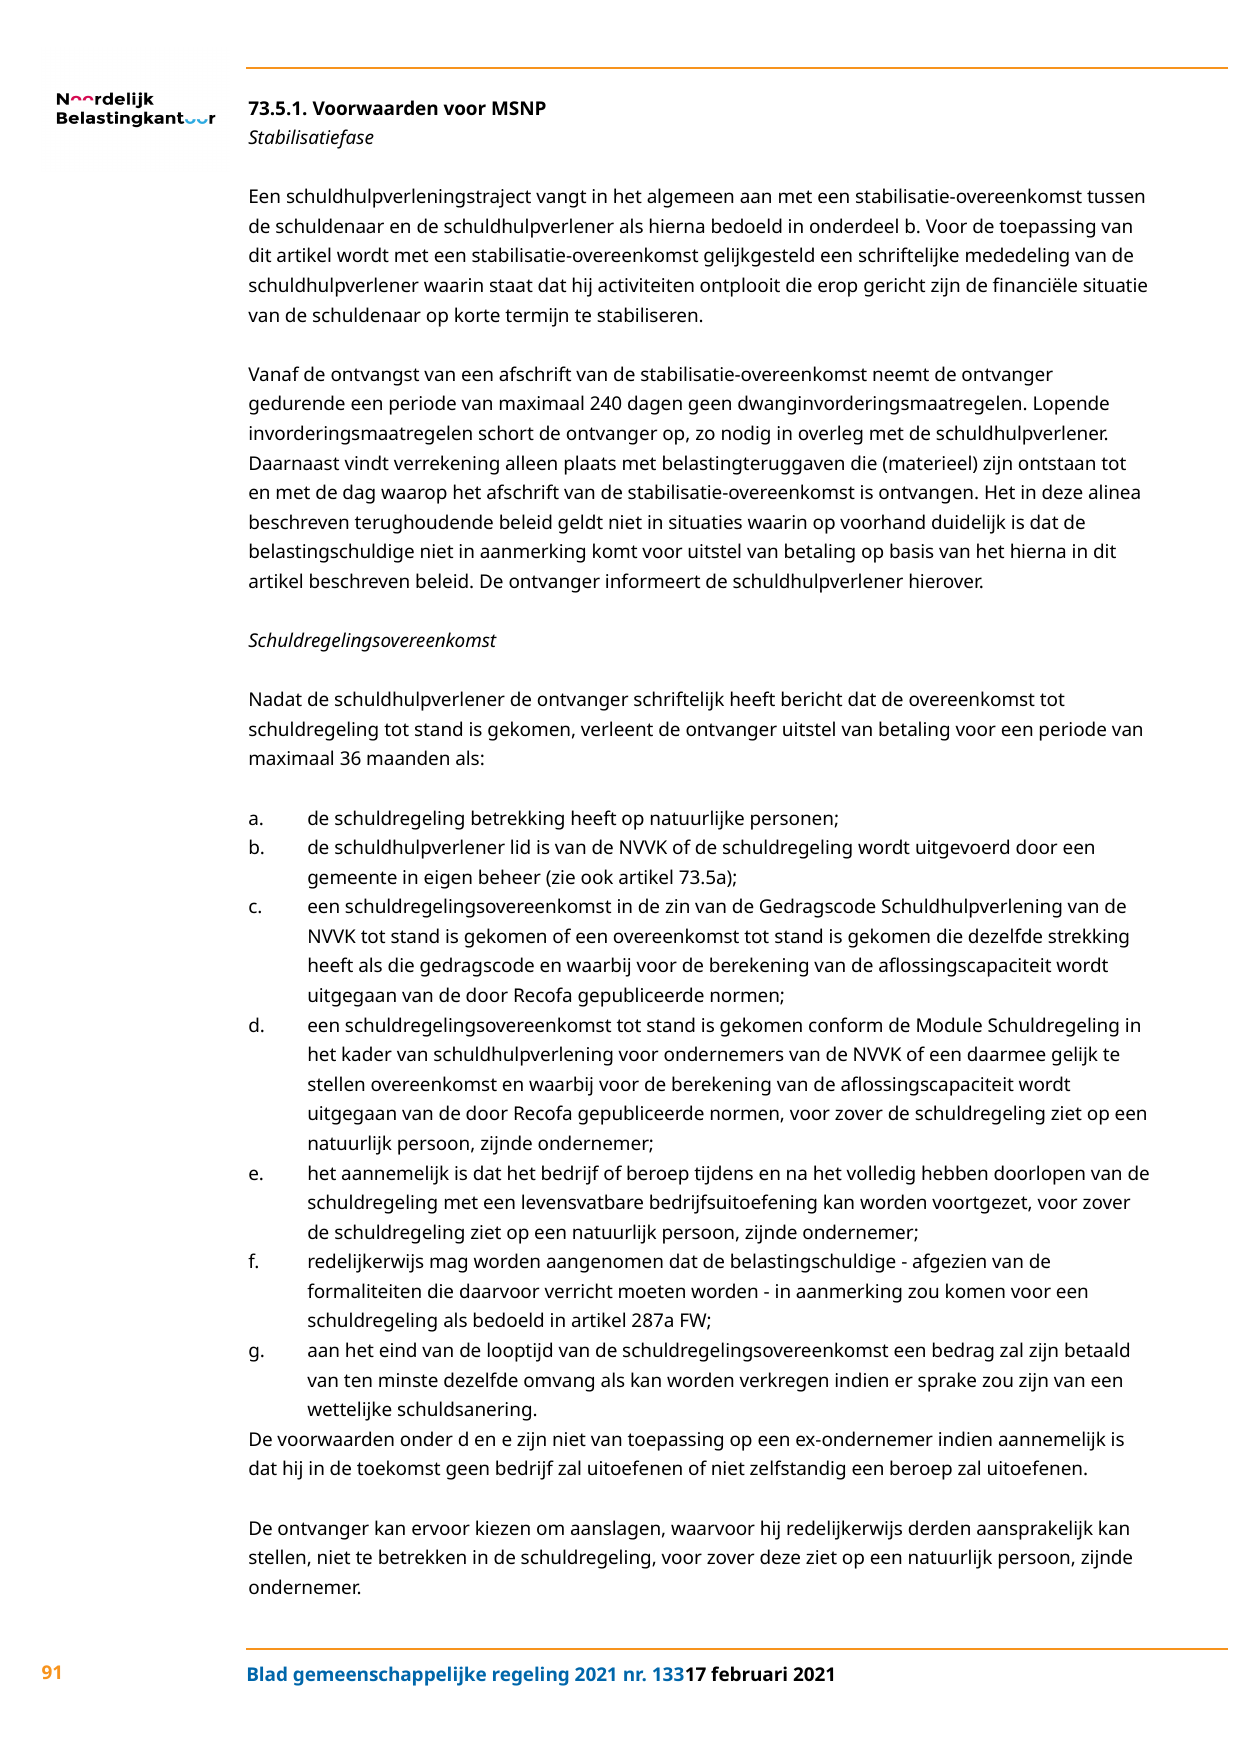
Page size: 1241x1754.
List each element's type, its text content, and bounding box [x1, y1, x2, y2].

list een schuldregelingsovereenkomst tot stand is gekomen conform de Module Schuldregeling in het kader van schuldhulpverlening voor ondernemers van de NVVK of een daarmee gelijk te stellen overeenkomst en waarbij voor de berekening van de aflossingscapaciteit wordt uitgegaan van de door Recofa gepubliceerde normen, voor zover de schuldregeling ziet op een natuurlijk persoon, zijnde ondernemer; [248, 1012, 1152, 1156]
list het aannemelijk is dat het bedrijf of beroep tijdens en na het volledig hebben doorlopen van de schuldregeling met een levensvatbare bedrijfsuitoefening kan worden voortgezet, voor zover de schuldregeling ziet op een natuurlijk persoon, zijnde ondernemer; [248, 1160, 1152, 1245]
text Vanaf de ontvangst van een afschrift van de stabilisatie-overeenkomst neemt de ontvanger gedurende een periode van maximaal 240 dagen geen dwanginvorderingsmaatregelen. Lopende invorderingsmaatregelen schort de ontvanger op, zo nodig in overleg met de schuldhulpverlener. Daarnaast vindt verrekening alleen plaats met belastingteruggaven die (materieel) zijn ontstaan tot en met de dag waarop het afschrift van de stabilisatie-overeenkomst is ontvangen. Het in deze alinea beschreven terughoudende beleid geldt niet in situaties waarin op voorhand duidelijk is dat de belastingschuldige niet in aanmerking komt voor uitstel van betaling op basis van het hierna in dit artikel beschreven beleid. De ontvanger informeert de schuldhulpverlener hierover. [248, 361, 1152, 594]
text De ontvanger kan ervoor kiezen om aanslagen, waarvoor hij redelijkerwijs derden aansprakelijk kan stellen, niet te betrekken in de schuldregeling, voor zover deze ziet op een natuurlijk persoon, zijnde ondernemer. [248, 1515, 1152, 1600]
picture [41, 47, 231, 172]
text Een schuldhulpverleningstraject vangt in het algemeen aan met een stabilisatie-overeenkomst tussen de schuldenaar en de schuldhulpverlener als hierna bedoeld in onderdeel b. Voor de toepassing van dit artikel wordt met een stabilisatie-overeenkomst gelijkgesteld een schriftelijke mededeling van de schuldhulpverlener waarin staat dat hij activiteiten ontplooit die erop gericht zijn de financiële situatie van de schuldenaar op korte termijn te stabiliseren. [248, 183, 1152, 328]
list de schuldregeling betrekking heeft op natuurlijke personen; [248, 805, 1152, 831]
list redelijkerwijs mag worden aangenomen dat de belastingschuldige - afgezien van de formaliteiten die daarvoor verricht moeten worden - in aanmerking zou komen voor een schuldregeling als bedoeld in artikel 287a FW; [248, 1248, 1152, 1333]
text Nadat de schuldhulpverlener de ontvanger schriftelijk heeft bericht dat de overeenkomst tot schuldregeling tot stand is gekomen, verleent de ontvanger uitstel van betaling voor een periode van maximaal 36 maanden als: [248, 686, 1152, 771]
list aan het eind van de looptijd van de schuldregelingsovereenkomst een bedrag zal zijn betaald van ten minste dezelfde omvang als kan worden verkregen indien er sprake zou zijn van een wettelijke schuldsanering. [248, 1337, 1152, 1422]
text De voorwaarden onder d en e zijn niet van toepassing op een ex-ondernemer indien aannemelijk is dat hij in de toekomst geen bedrijf zal uitoefenen of niet zelfstandig een beroep zal uitoefenen. [248, 1426, 1152, 1481]
list de schuldhulpverlener lid is van de NVVK of de schuldregeling wordt uitgevoerd door een gemeente in eigen beheer (zie ook artikel 73.5a); [248, 834, 1152, 890]
list een schuldregelingsovereenkomst in de zin van de Gedragscode Schuldhulpverlening van de NVVK tot stand is gekomen of een overeenkomst tot stand is gekomen die dezelfde strekking heeft als die gedragscode en waarbij voor de berekening van de aflossingscapaciteit wordt uitgegaan van de door Recofa gepubliceerde normen; [248, 893, 1152, 1008]
text Stabilisatiefase [248, 124, 1152, 150]
text 73.5.1. Voorwaarden voor MSNP [248, 95, 1152, 121]
text Schuldregelingsovereenkomst [248, 627, 1152, 653]
